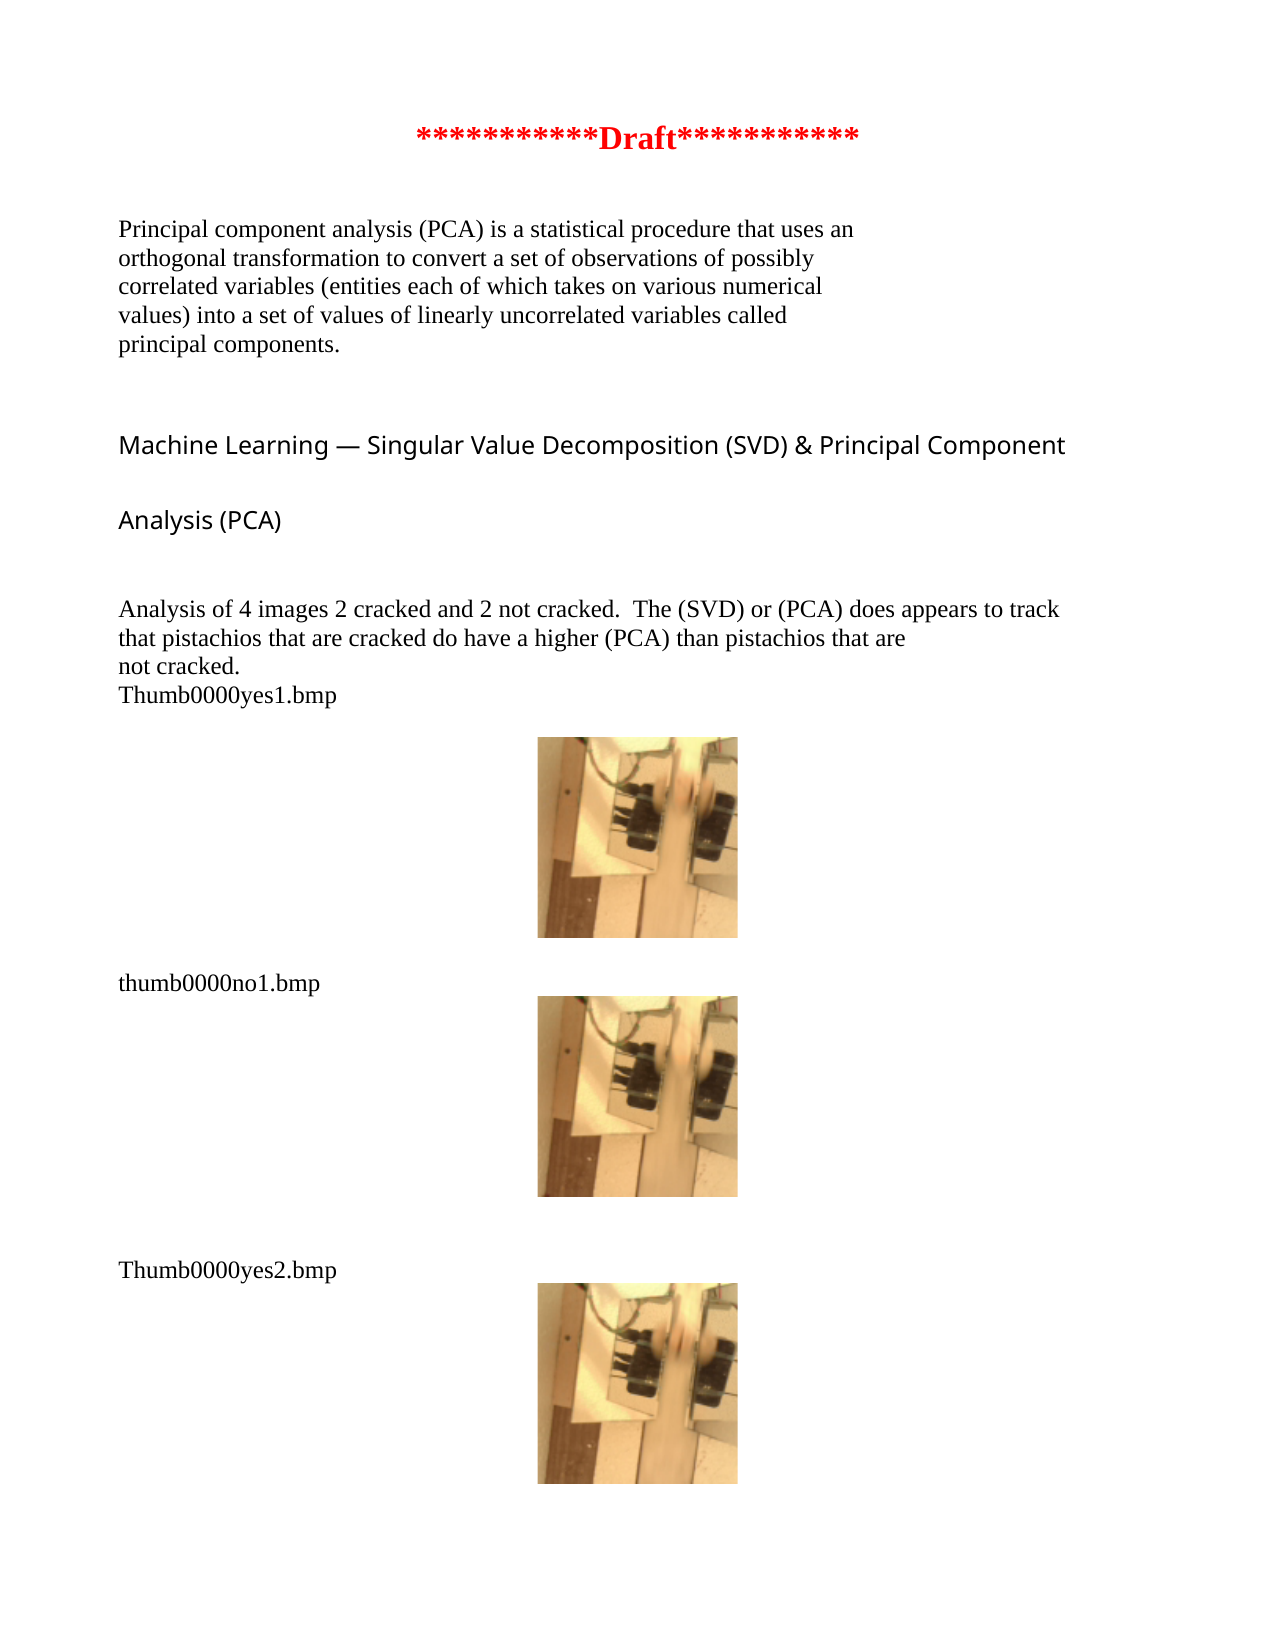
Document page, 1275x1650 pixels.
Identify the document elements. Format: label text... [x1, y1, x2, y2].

text orthogonal transformation to convert a set of observations of possibly [118, 243, 1157, 271]
text not cracked. [118, 651, 1157, 680]
text correlated variables (entities each of which takes on various numerical [118, 271, 1157, 300]
text thumb0000no1.bmp [118, 968, 1157, 996]
text that pistachios that are cracked do have a higher (PCA) than pistachios that are [118, 623, 1157, 651]
picture [537, 1283, 738, 1484]
text Principal component analysis (PCA) is a statistical procedure that uses an [118, 214, 1157, 243]
picture [537, 737, 738, 938]
text ***********Draft*********** [118, 118, 1157, 156]
text principal components. [118, 329, 1157, 358]
text Analysis of 4 images 2 cracked and 2 not cracked. The (SVD) or (PCA) does appears to track [118, 594, 1157, 623]
text values) into a set of values of linearly uncorrelated variables called [118, 300, 1157, 329]
text Thumb0000yes2.bmp [118, 1255, 1157, 1284]
picture [537, 996, 738, 1197]
subtitle Machine Learning — Singular Value Decomposition (SVD) & Principal Component Analysis (PCA) [118, 386, 1157, 536]
text Thumb0000yes1.bmp [118, 680, 1157, 709]
